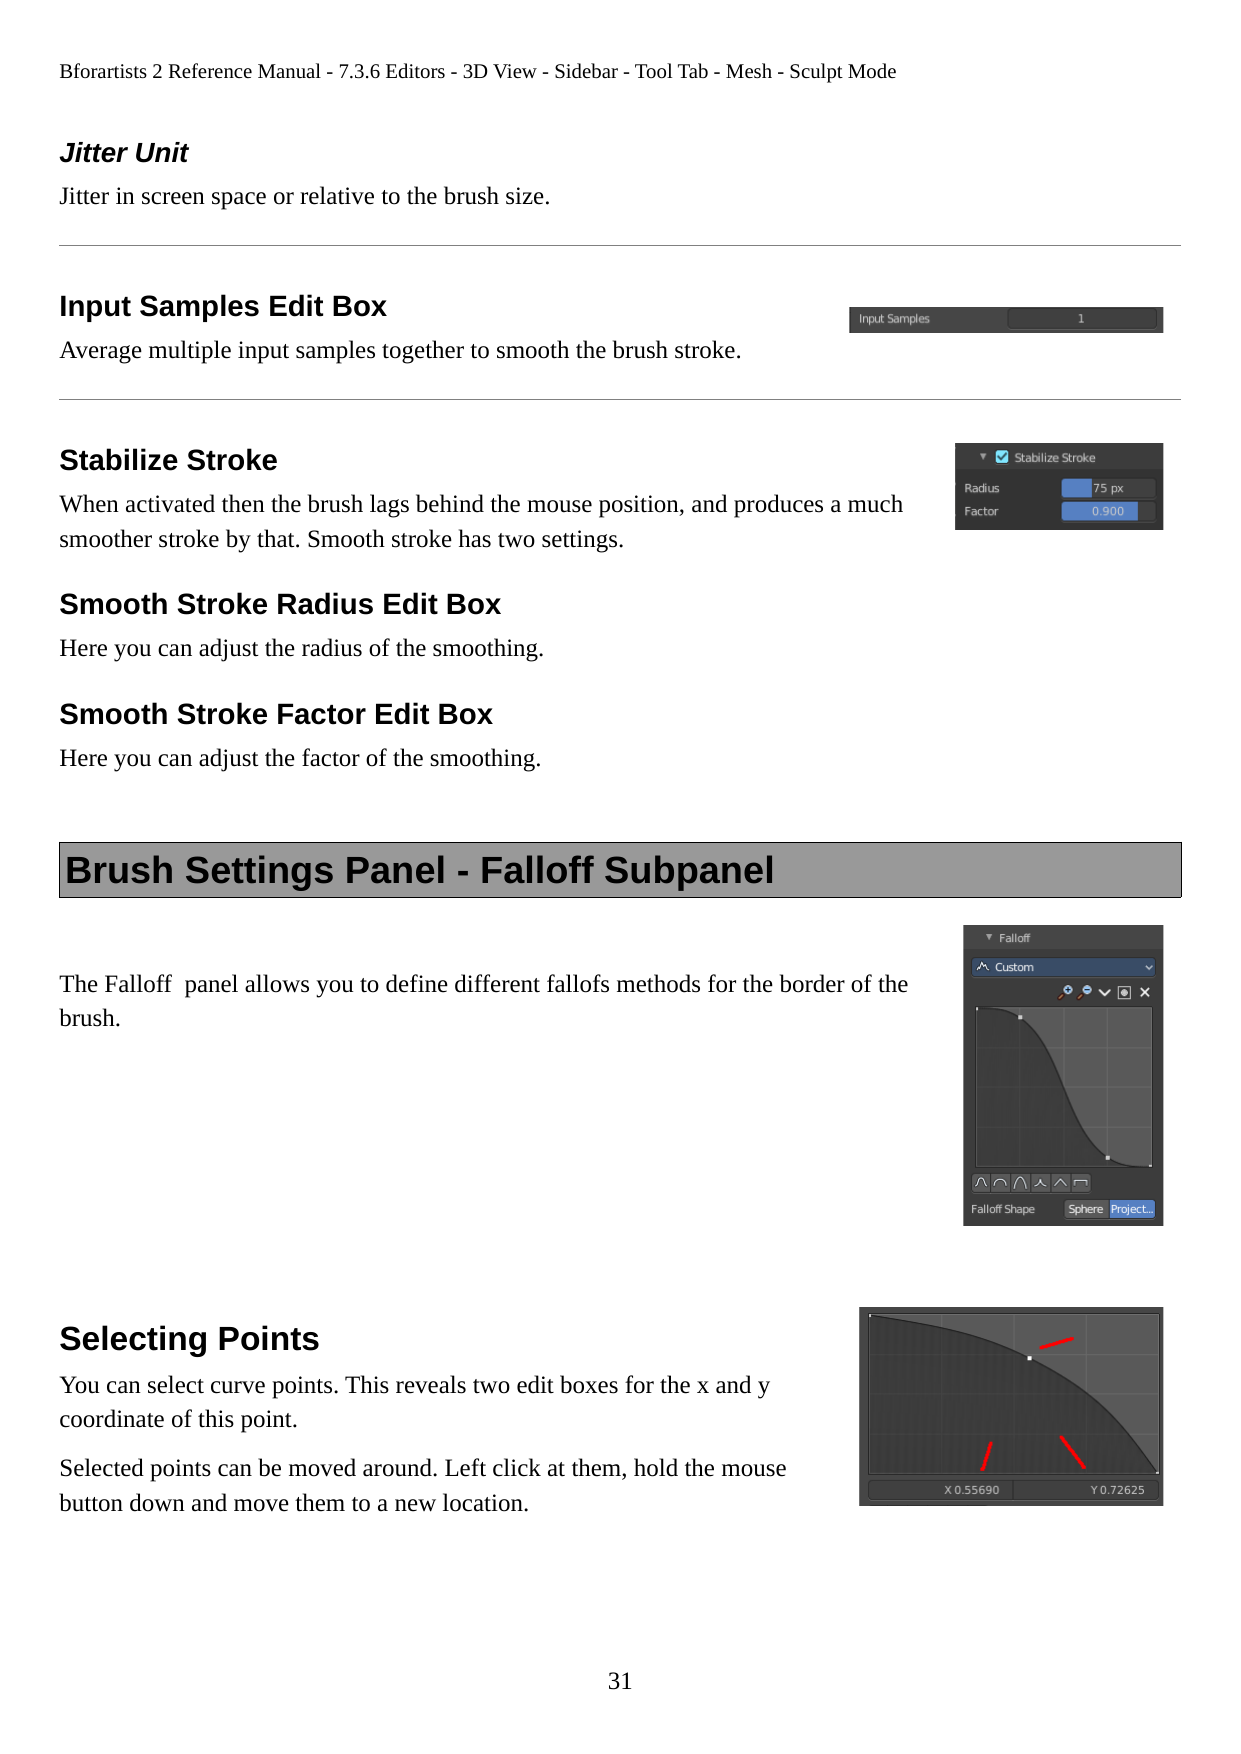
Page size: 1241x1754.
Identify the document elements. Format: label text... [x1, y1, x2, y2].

subtitle Selecting Points [59, 1318, 859, 1357]
picture [849, 307, 1164, 333]
text Jitter in screen space or relative to the brush size. [59, 181, 1181, 210]
subtitle [1164, 443, 1181, 477]
text Average multiple input samples together to smooth the brush stroke. [59, 335, 1181, 364]
text Here you can adjust the radius of the smoothing. [59, 633, 1181, 662]
subtitle [1164, 1318, 1181, 1357]
subtitle Jitter Unit [59, 137, 1181, 168]
subtitle Input Samples Edit Box [59, 289, 1181, 323]
text You can select curve points. This reveals two edit boxes for the x and y coordinate of this point. [59, 1370, 859, 1433]
table_header Brush Settings Panel - Falloff Subpanel [60, 843, 1181, 897]
text Here you can adjust the factor of the smoothing. [59, 743, 1181, 772]
text The Falloff panel allows you to define different fallofs methods for the border of the brush. [59, 969, 963, 1032]
picture [955, 443, 1164, 530]
subtitle Smooth Stroke Factor Edit Box [59, 697, 1181, 731]
picture [963, 925, 1164, 1226]
picture [859, 1307, 1164, 1506]
subtitle Stabilize Stroke [59, 443, 955, 477]
text Selected points can be moved around. Left click at them, hold the mouse button down and move them to a new location. [59, 1453, 1181, 1516]
subtitle Smooth Stroke Radius Edit Box [59, 587, 1181, 621]
text When activated then the brush lags behind the mouse position, and produces a much smoother stroke by that. Smooth stroke has two settings. [59, 489, 1181, 552]
